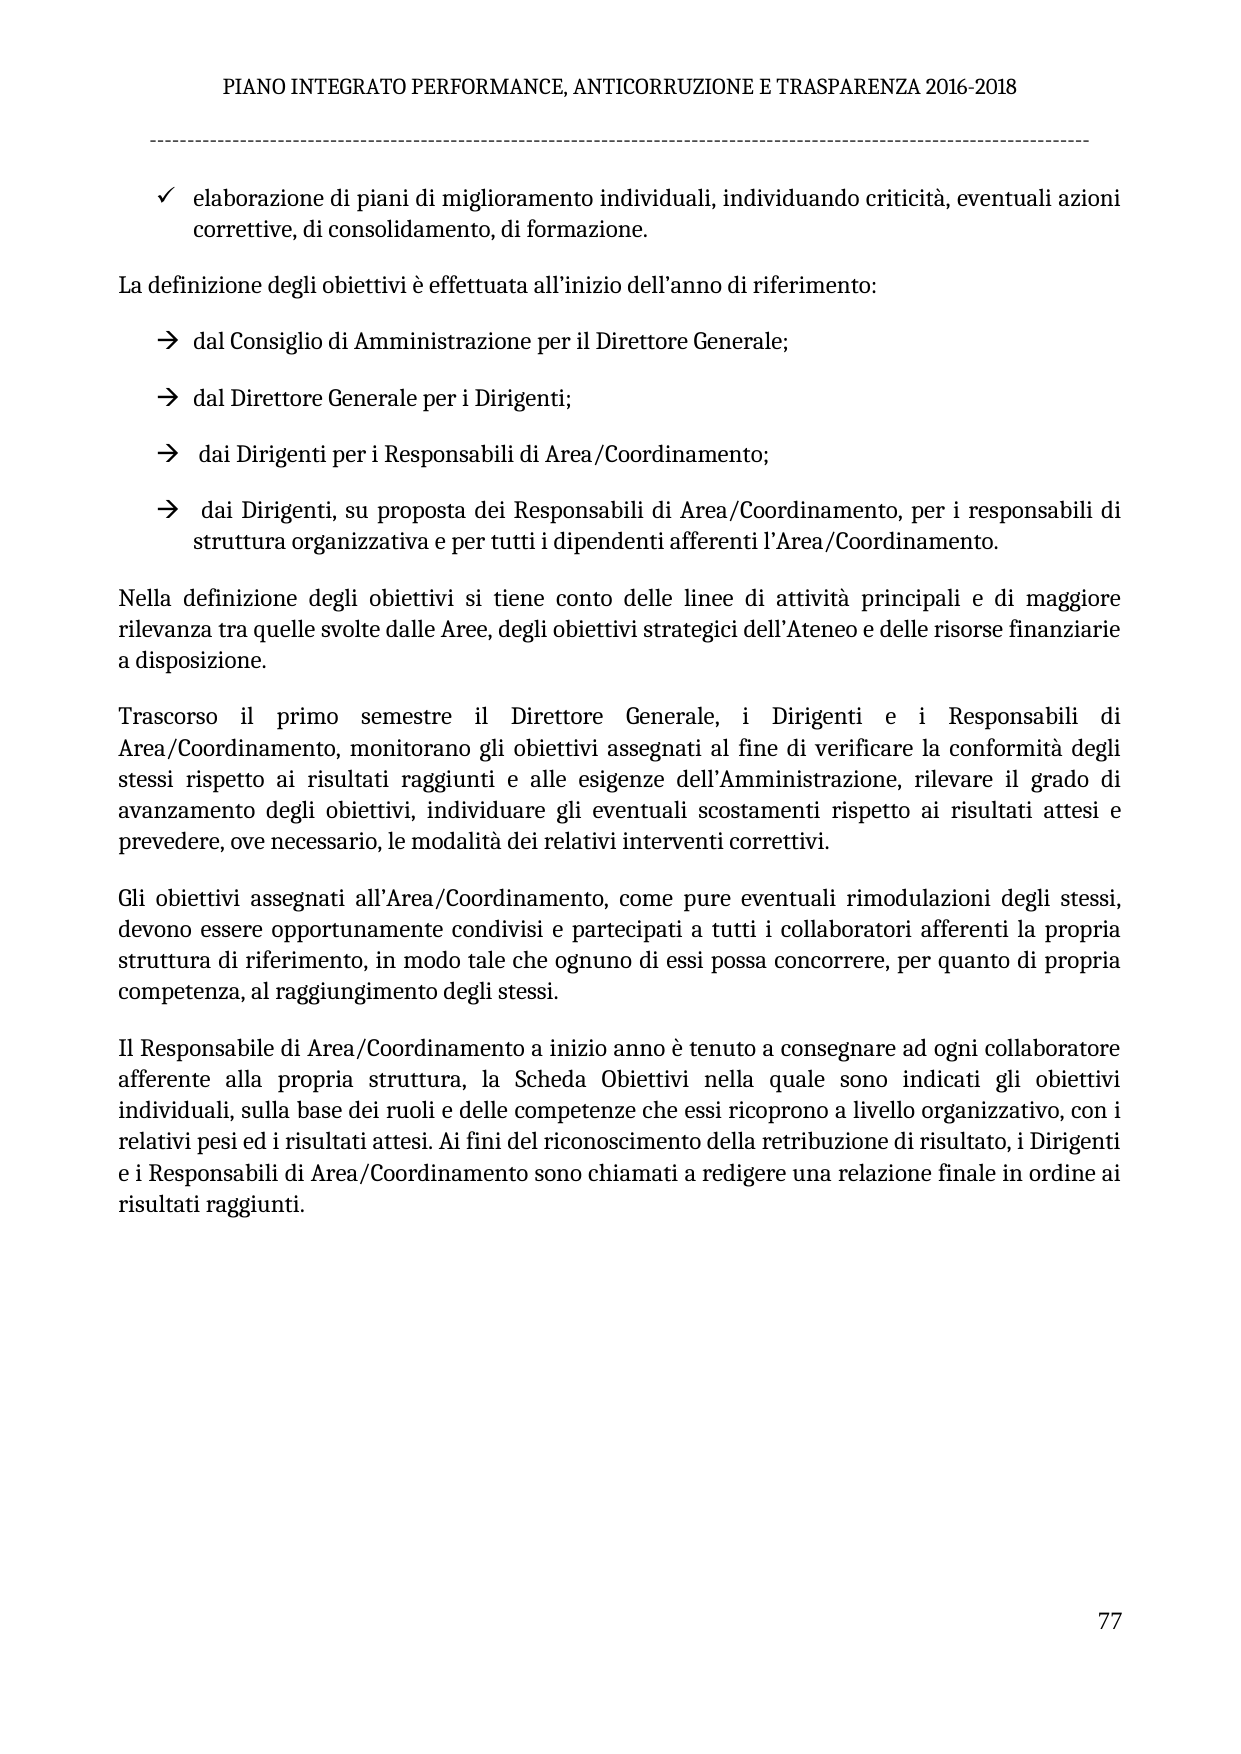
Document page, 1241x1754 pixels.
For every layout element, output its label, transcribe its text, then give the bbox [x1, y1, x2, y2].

text Gli obiettivi assegnati all’Area/Coordinamento, come pure eventuali rimodulazioni degli stessi, devono essere opportunamente condivisi e partecipati a tutti i collaboratori afferenti la propria struttura di riferimento, in modo tale che ognuno di essi possa concorrere, per quanto di propria competenza, al raggiungimento degli stessi. [118, 881, 1122, 1006]
text Il Responsabile di Area/Coordinamento a inizio anno è tenuto a consegnare ad ogni collaboratore afferente alla propria struttura, la Scheda Obiettivi nella quale sono indicati gli obiettivi individuali, sulla base dei ruoli e delle competenze che essi ricoprono a livello organizzativo, con i relativi pesi ed i risultati attesi. Ai fini del riconoscimento della retribuzione di risultato, i Dirigenti e i Responsabili di Area/Coordinamento sono chiamati a redigere una relazione finale in ordine ai risultati raggiunti. [118, 1031, 1122, 1218]
list dai Dirigenti, su proposta dei Responsabili di Area/Coordinamento, per i responsabili di struttura organizzativa e per tutti i dipendenti afferenti l’Area/Coordinamento. [156, 493, 1122, 556]
text Trascorso il primo semestre il Direttore Generale, i Dirigenti e i Responsabili di Area/Coordinamento, monitorano gli obiettivi assegnati al fine di verificare la conformità degli stessi rispetto ai risultati raggiunti e alle esigenze dell’Amministrazione, rilevare il grado di avanzamento degli obiettivi, individuare gli eventuali scostamenti rispetto ai risultati attesi e prevedere, ove necessario, le modalità dei relativi interventi correttivi. [118, 700, 1122, 856]
list dal Consiglio di Amministrazione per il Direttore Generale; [156, 325, 1122, 356]
list elaborazione di piani di miglioramento individuali, individuando criticità, eventuali azioni correttive, di consolidamento, di formazione. [156, 181, 1122, 243]
list dal Direttore Generale per i Dirigenti; [156, 381, 1122, 412]
list dai Dirigenti per i Responsabili di Area/Coordinamento; [156, 437, 1122, 468]
text Nella definizione degli obiettivi si tiene conto delle linee di attività principali e di maggiore rilevanza tra quelle svolte dalle Aree, degli obiettivi strategici dell’Ateneo e delle risorse finanziarie a disposizione. [118, 581, 1122, 675]
text La definizione degli obiettivi è effettuata all’inizio dell’anno di riferimento: [118, 268, 1122, 300]
